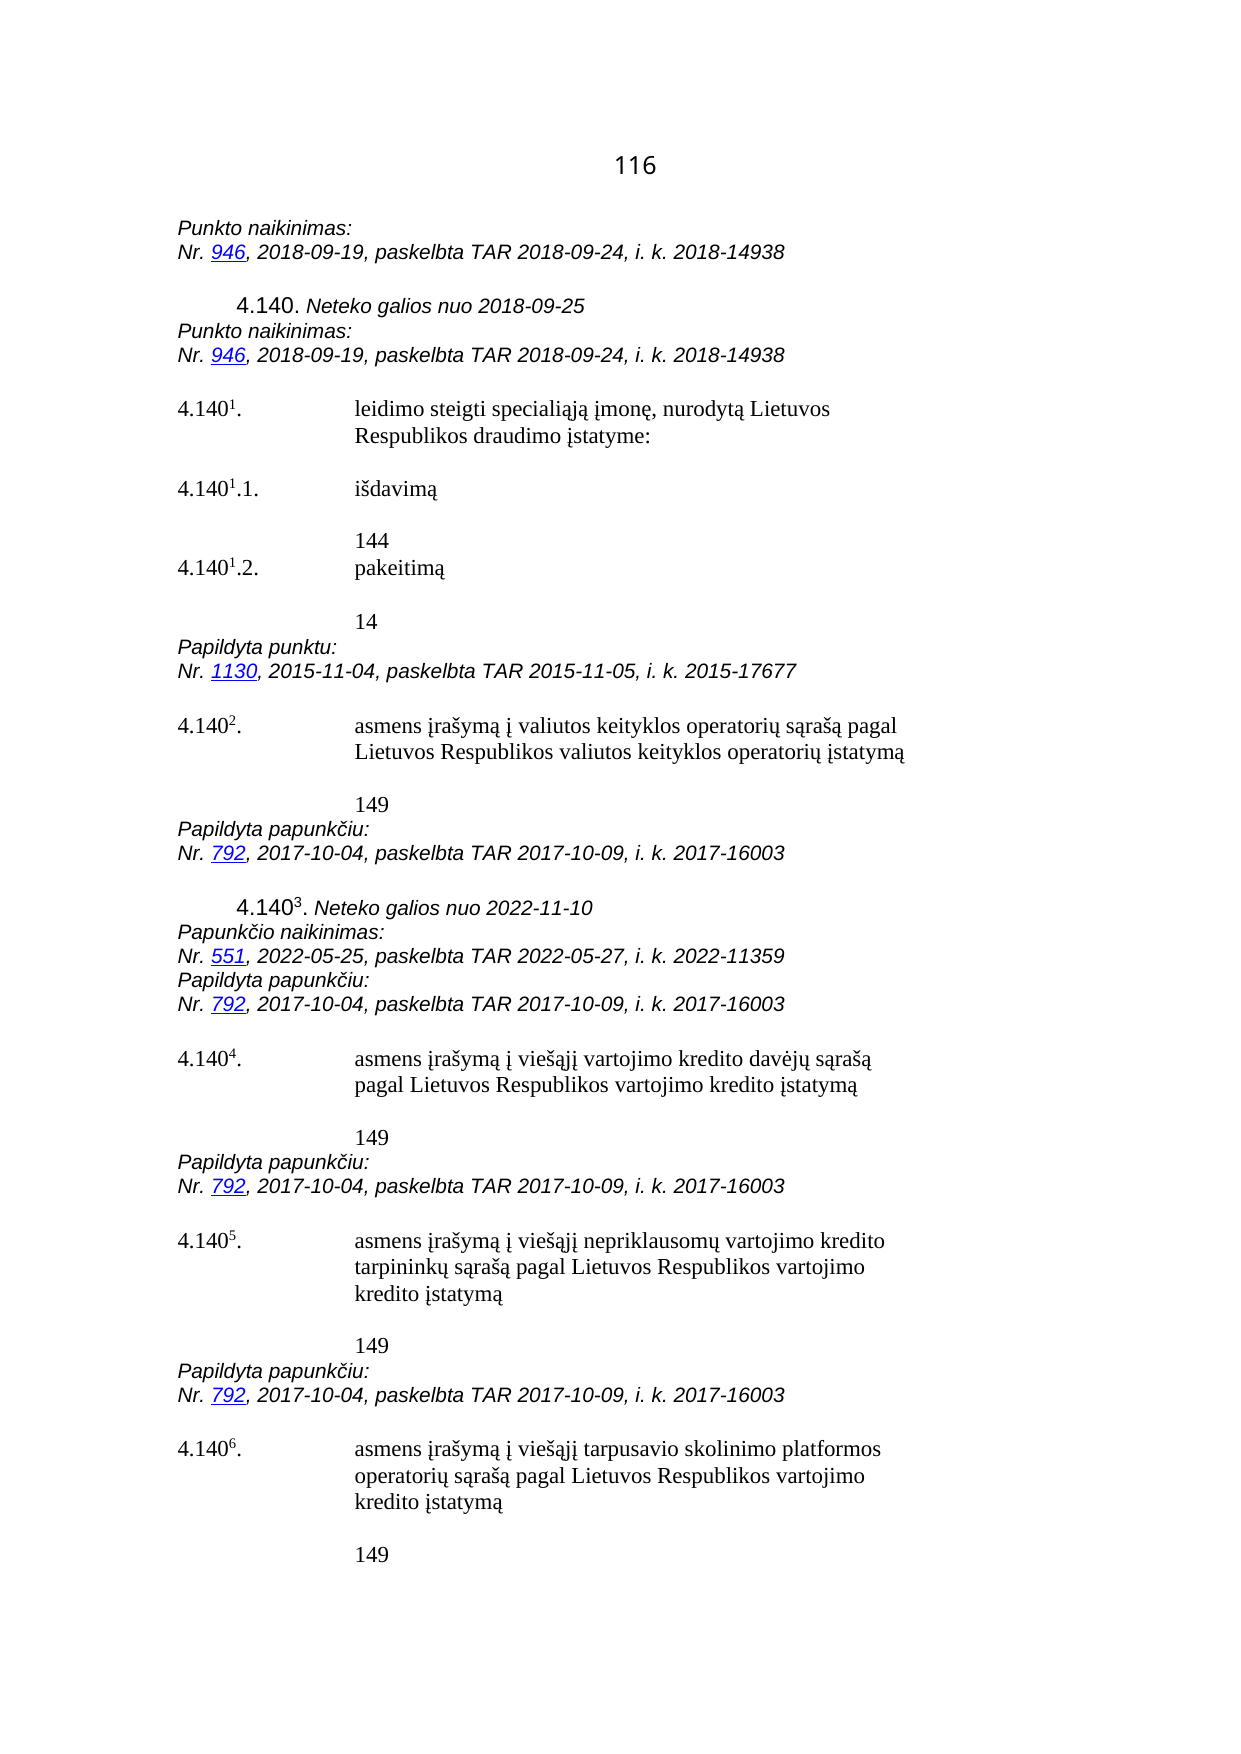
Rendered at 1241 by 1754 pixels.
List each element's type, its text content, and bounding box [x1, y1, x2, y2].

text 4.1403. Neteko galios nuo 2022-11-10 [177, 894, 1092, 920]
text Punkto naikinimas: [177, 319, 1092, 343]
text kredito įstatymą 149 [354, 1488, 945, 1567]
text Lietuvos Respublikos valiutos keityklos operatorių įstatymą 149 [354, 738, 945, 817]
text Papildyta papunkčiu: [177, 968, 1092, 992]
text kredito įstatymą 149 [354, 1279, 945, 1359]
text tarpininkų sąrašą pagal Lietuvos Respublikos vartojimo [354, 1253, 945, 1279]
text 4.1401.2. pakeitimą 14 [177, 554, 886, 635]
text Papildyta papunkčiu: [177, 817, 1092, 841]
text 4.1405. asmens įrašymą į viešąjį nepriklausomų vartojimo kredito [177, 1227, 945, 1253]
text Nr. 946, 2018-09-19, paskelbta TAR 2018-09-24, i. k. 2018-14938 [177, 343, 1092, 367]
text pagal Lietuvos Respublikos vartojimo kredito įstatymą 149 [354, 1071, 945, 1150]
text Papildyta papunkčiu: [177, 1359, 1092, 1383]
text Nr. 551, 2022-05-25, paskelbta TAR 2022-05-27, i. k. 2022-11359 [177, 944, 1092, 968]
text 4.1401. leidimo steigti specialiąją įmonę, nurodytą Lietuvos Respublikos draudimo įstatyme: [177, 396, 945, 474]
text Nr. 792, 2017-10-04, paskelbta TAR 2017-10-09, i. k. 2017-16003 [177, 1383, 1092, 1407]
text Papildyta papunkčiu: [177, 1150, 1092, 1174]
text Papunkčio naikinimas: [177, 920, 1092, 944]
text Papildyta punktu: [177, 635, 1092, 659]
text Nr. 946, 2018-09-19, paskelbta TAR 2018-09-24, i. k. 2018-14938 [177, 240, 1092, 264]
text 4.140. Neteko galios nuo 2018-09-25 [177, 292, 1092, 319]
text 4.1406. asmens įrašymą į viešąjį tarpusavio skolinimo platformos [177, 1435, 945, 1462]
text Nr. 792, 2017-10-04, paskelbta TAR 2017-10-09, i. k. 2017-16003 [177, 992, 1092, 1016]
text 4.1402. asmens įrašymą į valiutos keityklos operatorių sąrašą pagal [177, 712, 945, 738]
text operatorių sąrašą pagal Lietuvos Respublikos vartojimo [354, 1462, 945, 1488]
text Nr. 1130, 2015-11-04, paskelbta TAR 2015-11-05, i. k. 2015-17677 [177, 659, 1092, 683]
text 4.1404. asmens įrašymą į viešąjį vartojimo kredito davėjų sąrašą [177, 1045, 945, 1071]
text 4.1401.1. išdavimą 144 [177, 474, 886, 554]
text Nr. 792, 2017-10-04, paskelbta TAR 2017-10-09, i. k. 2017-16003 [177, 841, 1092, 865]
text Punkto naikinimas: [177, 216, 1092, 240]
text Nr. 792, 2017-10-04, paskelbta TAR 2017-10-09, i. k. 2017-16003 [177, 1174, 1092, 1198]
